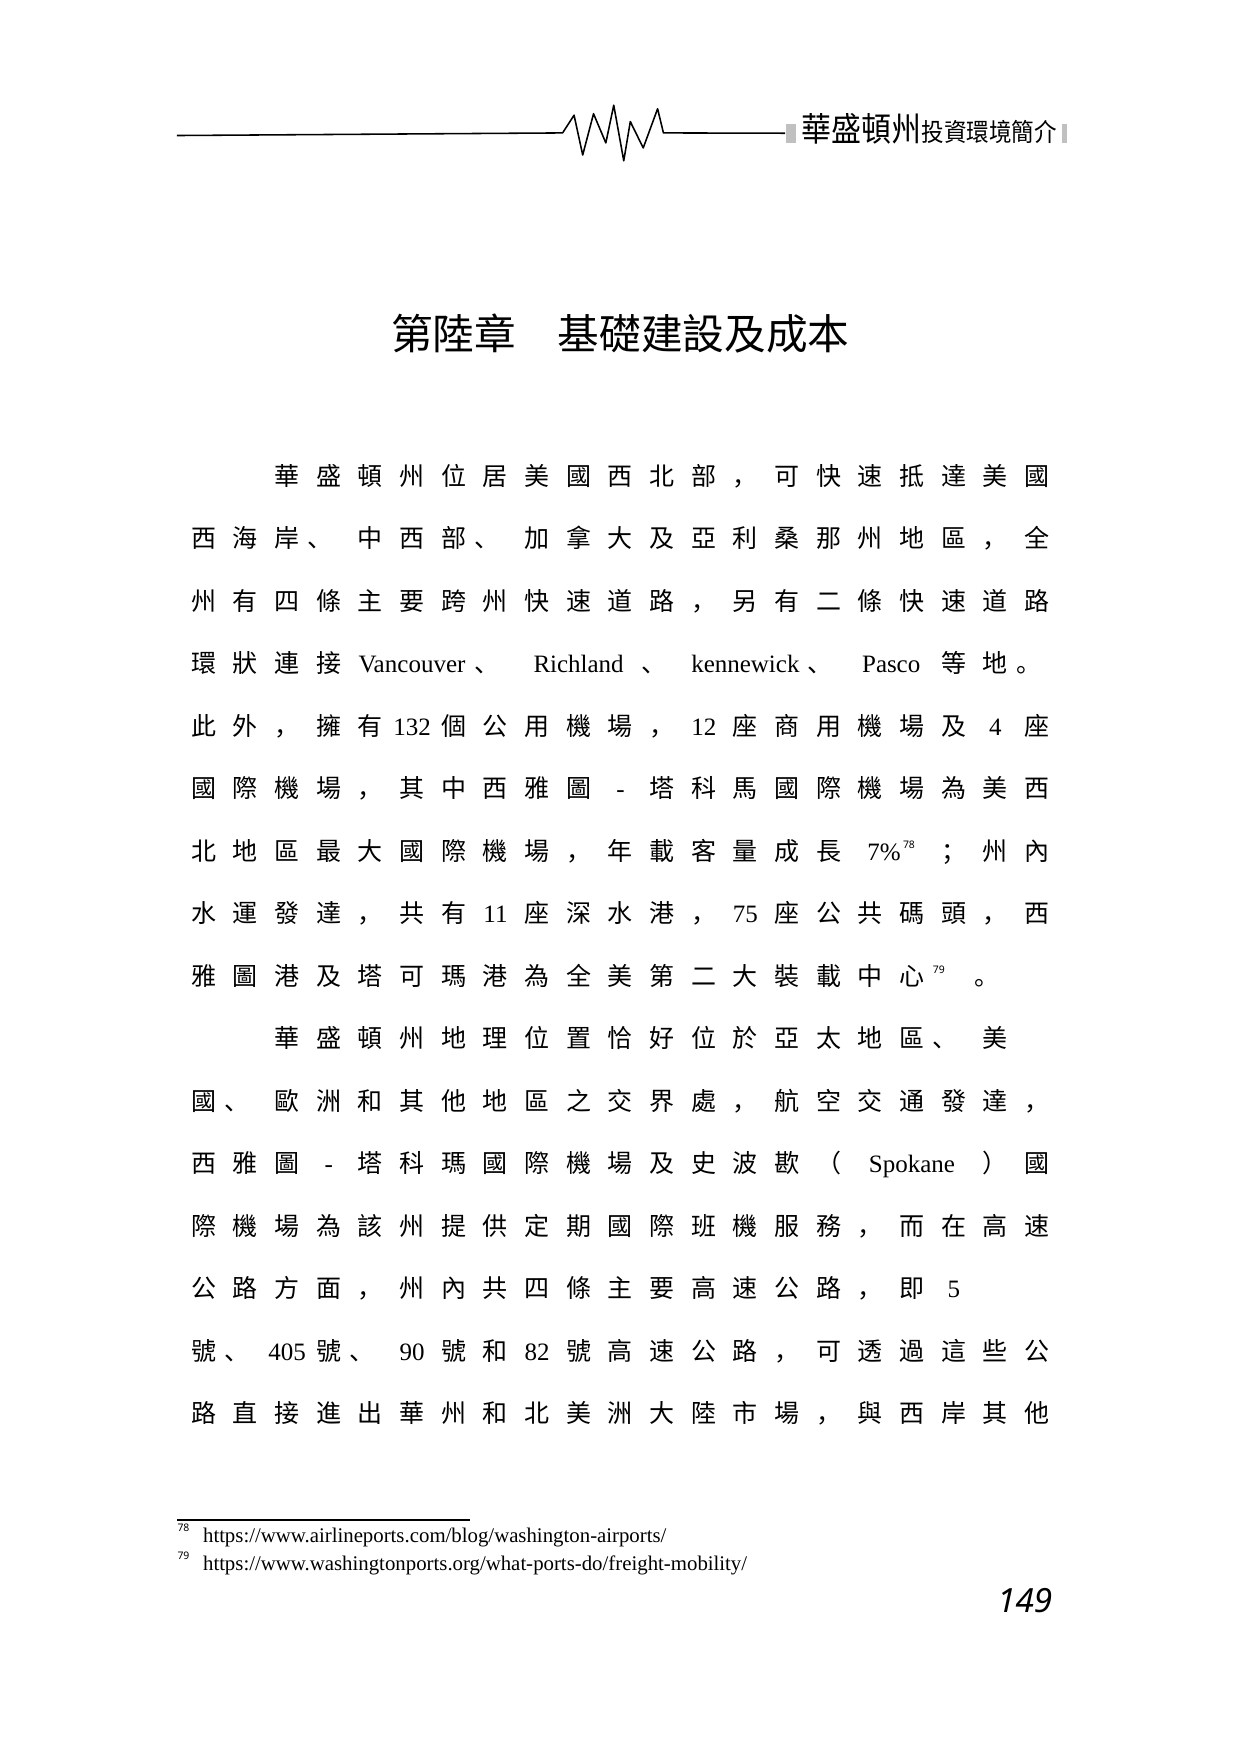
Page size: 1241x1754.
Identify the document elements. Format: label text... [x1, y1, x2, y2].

text 華盛頓州地理位置恰好位於亞太地區、美國、歐洲和其他地區之交界處，航空交通發達，西雅圖-塔科瑪國際機場及史波歁（Spokane）國際機場為該州提供定期國際班機服務，而在高速公路方面，州內共四條主要高速公路，即5號、405號、90號和82號高速公路，可透過這些公路直接進出華州和北美洲大陸市場，與西岸其他 [183, 995, 1058, 1433]
text 第陸章 基礎建設及成本 [183, 290, 1058, 352]
text 華盛頓州位居美國西北部，可快速抵達美國西海岸、中西部、加拿大及亞利桑那州地區，全州有四條主要跨州快速道路，另有二條快速道路環狀連接Vancouver、Richland、kennewick、Pasco等地。此外，擁有132個公用機場，12座商用機場及4座國際機場，其中西雅圖-塔科馬國際機場為美西北地區最大國際機場，年載客量成長7% ；州內水運發達，共有11座深水港，75座公共碼頭，西雅圖港及塔可瑪港為全美第二大裝載中心。 [183, 433, 1058, 995]
text https://www.airlineports.com/blog/washington-airports/ [177, 1520, 1063, 1548]
text https://www.washingtonports.org/what-ports-do/freight-mobility/ [177, 1548, 1063, 1577]
